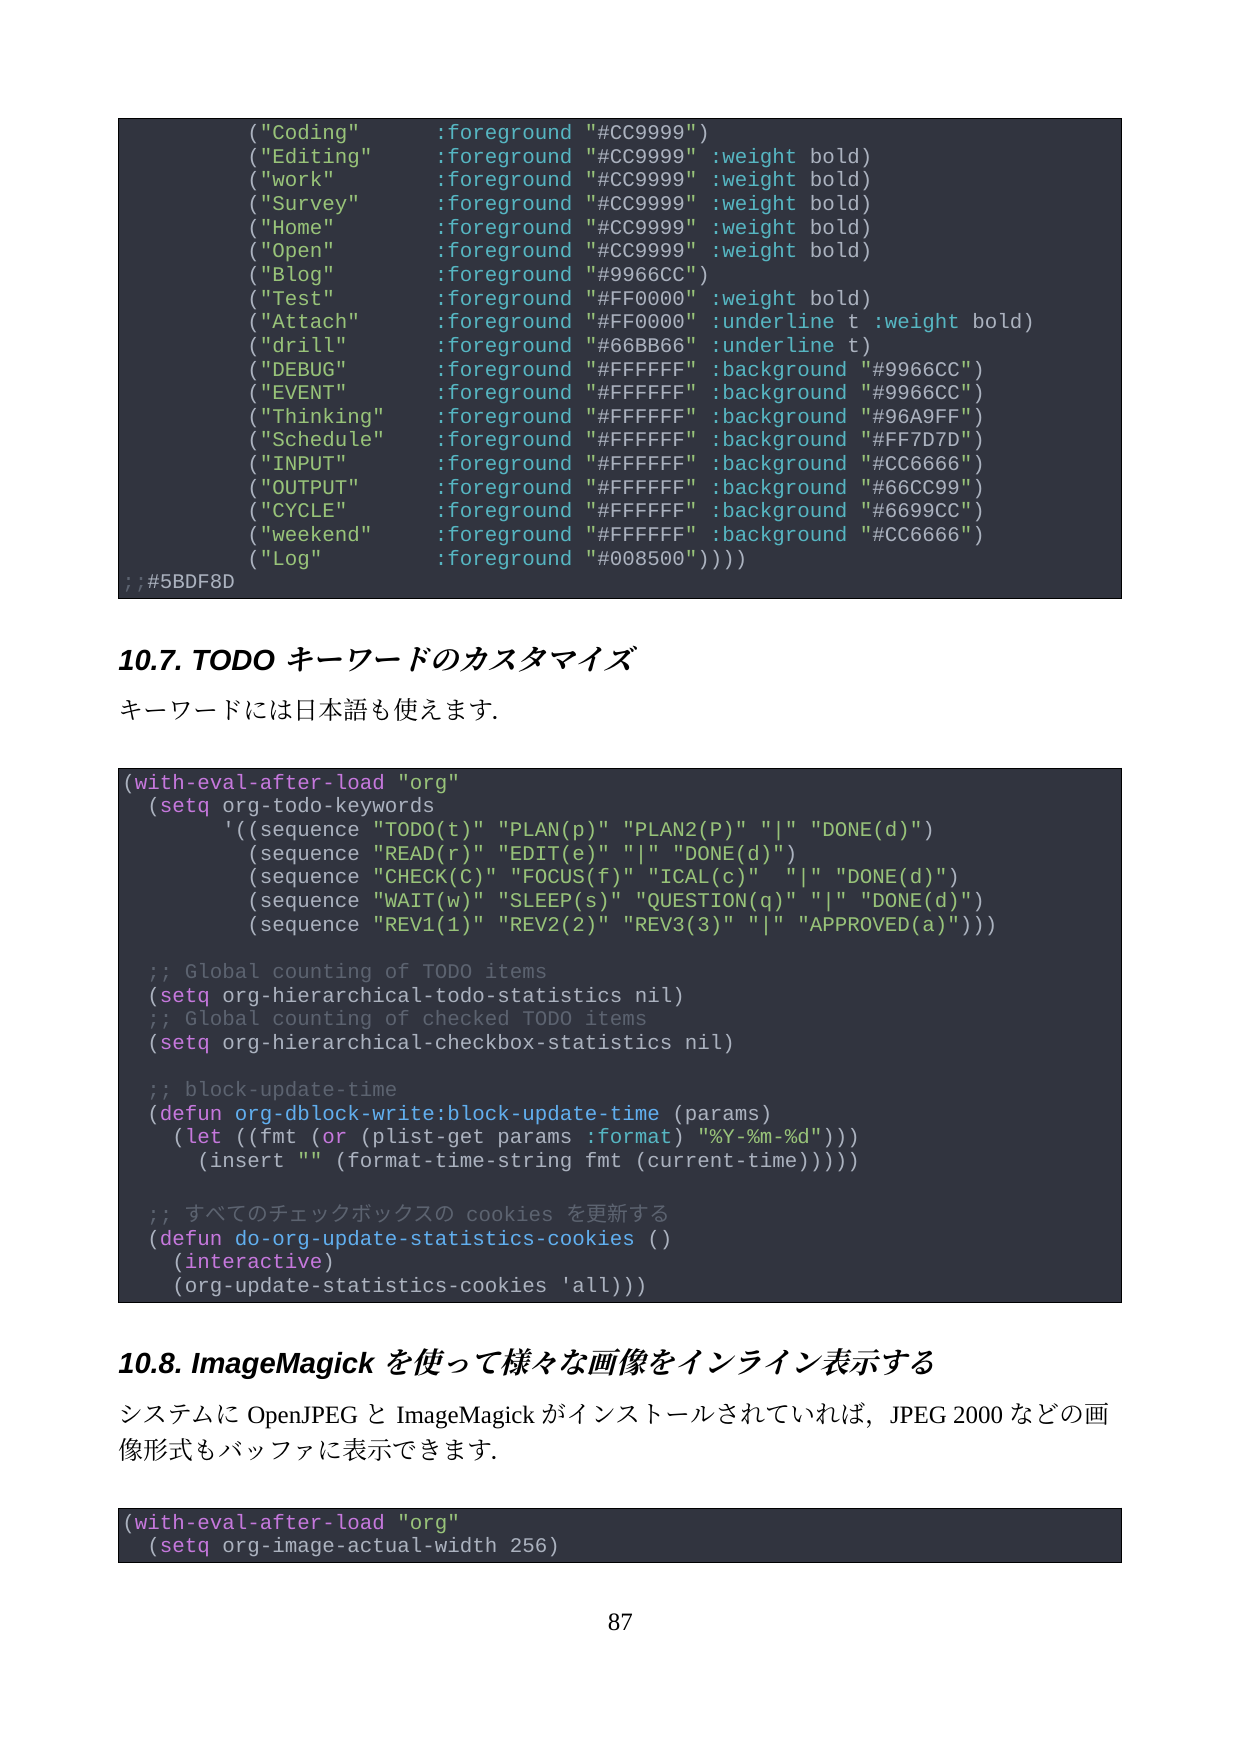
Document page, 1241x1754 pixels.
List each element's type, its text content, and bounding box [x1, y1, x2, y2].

text ("weekend" :foreground "#FFFFFF" :background "#CC6666") [119, 520, 1121, 544]
text (with-eval-after-load "org" [119, 1509, 1121, 1531]
text ;; Global counting of TODO items [119, 957, 1121, 981]
text (sequence "READ(r)" "EDIT(e)" "|" "DONE(d)") [119, 839, 1121, 862]
text (let ((fmt (or (plist-get params :format) "%Y-%m-%d"))) [119, 1123, 1121, 1146]
text (org-update-statistics-cookies 'all))) [119, 1271, 1121, 1302]
text キーワードには日本語も使えます． [118, 691, 1122, 755]
text ("Schedule" :foreground "#FFFFFF" :background "#FF7D7D") [119, 426, 1121, 449]
subtitle TODO キーワードのカスタマイズ [118, 636, 1122, 678]
text (sequence "REV1(1)" "REV2(2)" "REV3(3)" "|" "APPROVED(a)"))) [119, 910, 1121, 933]
text (setq org-image-actual-width 256) [119, 1531, 1121, 1562]
text ("DEBUG" :foreground "#FFFFFF" :background "#9966CC") [119, 354, 1121, 378]
text ("Test" :foreground "#FF0000" :weight bold) [119, 284, 1121, 307]
text (defun do-org-update-statistics-cookies () [119, 1224, 1121, 1248]
text ;; すべてのチェックボックスの cookies を更新する [119, 1193, 1121, 1224]
text ("EVENT" :foreground "#FFFFFF" :background "#9966CC") [119, 378, 1121, 402]
text (interactive) [119, 1248, 1121, 1271]
text (setq org-hierarchical-checkbox-statistics nil) [119, 1028, 1121, 1052]
text ("Attach" :foreground "#FF0000" :underline t :weight bold) [119, 307, 1121, 331]
text ("drill" :foreground "#66BB66" :underline t) [119, 331, 1121, 354]
text ;;#5BDF8D [119, 567, 1121, 598]
text ;; block-update-time [119, 1075, 1121, 1099]
text (setq org-todo-keywords [119, 792, 1121, 815]
text ("Log" :foreground "#008500")))) [119, 544, 1121, 567]
text (setq org-hierarchical-todo-statistics nil) [119, 981, 1121, 1004]
text ("Coding" :foreground "#CC9999") [119, 119, 1121, 142]
text ("Blog" :foreground "#9966CC") [119, 260, 1121, 284]
text ("OUTPUT" :foreground "#FFFFFF" :background "#66CC99") [119, 473, 1121, 496]
text (insert "" (format-time-string fmt (current-time))))) [119, 1146, 1121, 1170]
text ("work" :foreground "#CC9999" :weight bold) [119, 165, 1121, 189]
text ("Home" :foreground "#CC9999" :weight bold) [119, 213, 1121, 236]
text ("Survey" :foreground "#CC9999" :weight bold) [119, 189, 1121, 213]
text '((sequence "TODO(t)" "PLAN(p)" "PLAN2(P)" "|" "DONE(d)") [119, 815, 1121, 839]
text ("CYCLE" :foreground "#FFFFFF" :background "#6699CC") [119, 496, 1121, 520]
text ("Thinking" :foreground "#FFFFFF" :background "#96A9FF") [119, 402, 1121, 426]
text (defun org-dblock-write:block-update-time (params) [119, 1099, 1121, 1123]
text ("INPUT" :foreground "#FFFFFF" :background "#CC6666") [119, 449, 1121, 473]
text (with-eval-after-load "org" [119, 769, 1121, 792]
text ("Open" :foreground "#CC9999" :weight bold) [119, 236, 1121, 260]
text (sequence "CHECK(C)" "FOCUS(f)" "ICAL(c)" "|" "DONE(d)") [119, 862, 1121, 886]
text ("Editing" :foreground "#CC9999" :weight bold) [119, 142, 1121, 165]
text ;; Global counting of checked TODO items [119, 1004, 1121, 1028]
subtitle ImageMagick を使って様々な画像をインライン表示する [118, 1340, 1122, 1382]
text (sequence "WAIT(w)" "SLEEP(s)" "QUESTION(q)" "|" "DONE(d)") [119, 886, 1121, 910]
text システムに OpenJPEG と ImageMagick がインストールされていれば，JPEG 2000 などの画像形式もバッファに表示できます． [118, 1394, 1122, 1495]
